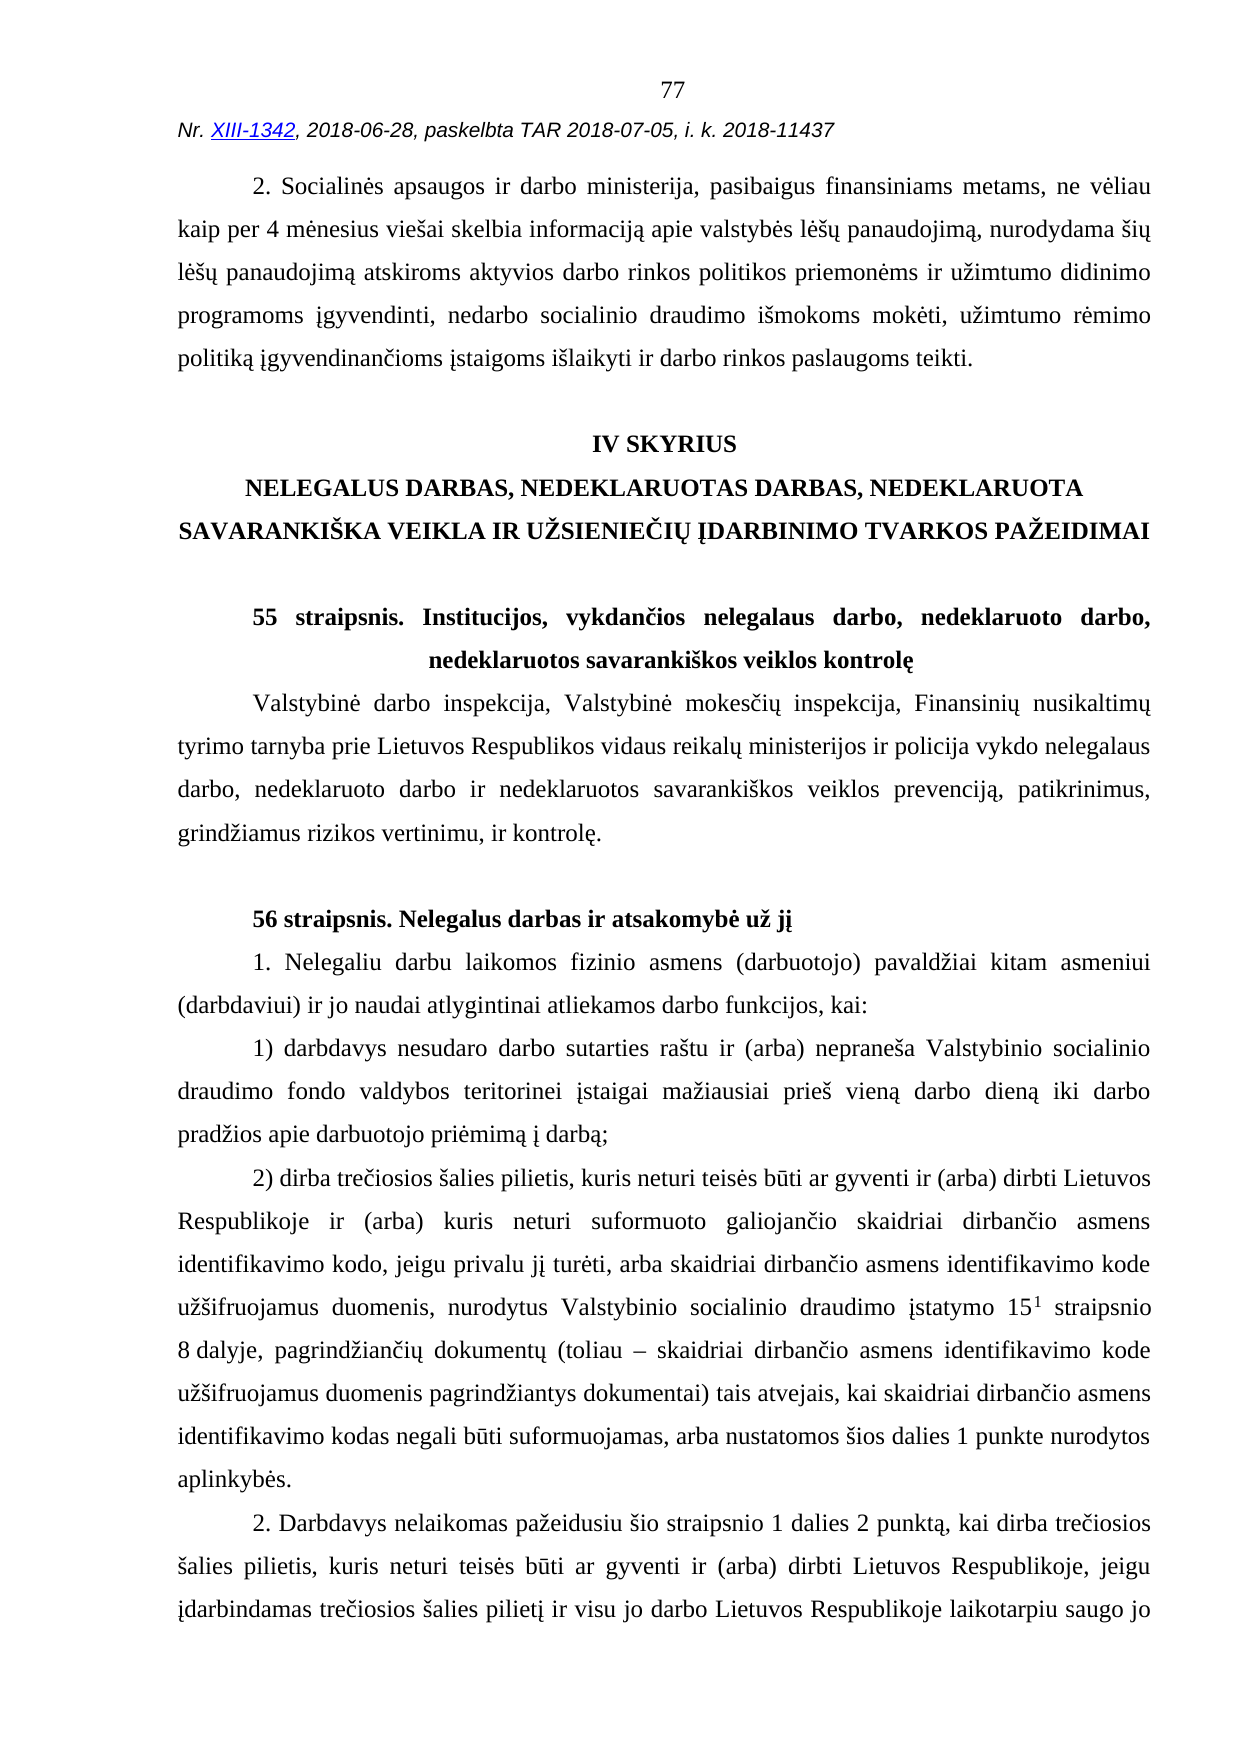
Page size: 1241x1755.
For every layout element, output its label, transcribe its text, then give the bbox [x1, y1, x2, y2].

text 55 straipsnis. Institucijos, vykdančios nelegalaus darbo, nedeklaruoto darbo, nedeklaruotos savarankiškos veiklos kontrolę [252, 602, 1152, 674]
text 2. Darbdavys nelaikomas pažeidusiu šio straipsnio 1 dalies 2 punktą, kai dirba trečiosios šalies pilietis, kuris neturi teisės būti ar gyventi ir (arba) dirbti Lietuvos Respublikoje, jeigu įdarbindamas trečiosios šalies pilietį ir visu jo darbo Lietuvos Respublikoje laikotarpiu saugo jo [177, 1508, 1152, 1623]
text 2) dirba trečiosios šalies pilietis, kuris neturi teisės būti ar gyventi ir (arba) dirbti Lietuvos Respublikoje ir (arba) kuris neturi suformuoto galiojančio skaidriai dirbančio asmens identifikavimo kodo, jeigu privalu jį turėti, arba skaidriai dirbančio asmens identifikavimo kode užšifruojamus duomenis, nurodytus Valstybinio socialinio draudimo įstatymo 151 straipsnio 8 dalyje, pagrindžiančių dokumentų (toliau – skaidriai dirbančio asmens identifikavimo kode užšifruojamus duomenis pagrindžiantys dokumentai) tais atvejais, kai skaidriai dirbančio asmens identifikavimo kodas negali būti suformuojamas, arba nustatomos šios dalies 1 punkte nurodytos aplinkybės. [177, 1163, 1152, 1493]
text Valstybinė darbo inspekcija, Valstybinė mokesčių inspekcija, Finansinių nusikaltimų tyrimo tarnyba prie Lietuvos Respublikos vidaus reikalų ministerijos ir policija vykdo nelegalaus darbo, nedeklaruoto darbo ir nedeklaruotos savarankiškos veiklos prevenciją, patikrinimus, grindžiamus rizikos vertinimu, ir kontrolę. [177, 688, 1152, 846]
text 56 straipsnis. Nelegalus darbas ir atsakomybė už jį [177, 904, 1152, 933]
text 2. Socialinės apsaugos ir darbo ministerija, pasibaigus finansiniams metams, ne vėliau kaip per 4 mėnesius viešai skelbia informaciją apie valstybės lėšų panaudojimą, nurodydama šių lėšų panaudojimą atskiroms aktyvios darbo rinkos politikos priemonėms ir užimtumo didinimo programoms įgyvendinti, nedarbo socialinio draudimo išmokoms mokėti, užimtumo rėmimo politiką įgyvendinančioms įstaigoms išlaikyti ir darbo rinkos paslaugoms teikti. [177, 171, 1152, 372]
text 1. Nelegaliu darbu laikomos fizinio asmens (darbuotojo) pavaldžiai kitam asmeniui (darbdaviui) ir jo naudai atlygintinai atliekamos darbo funkcijos, kai: [177, 947, 1152, 1019]
text NELEGALUS DARBAS, NEDEKLARUOTAS DARBAS, NEDEKLARUOTA SAVARANKIŠKA VEIKLA IR UŽSIENIEČIŲ ĮDARBINIMO TVARKOS PAŽEIDIMAI [177, 473, 1152, 544]
text 1) darbdavys nesudaro darbo sutarties raštu ir (arba) nepraneša Valstybinio socialinio draudimo fondo valdybos teritorinei įstaigai mažiausiai prieš vieną darbo dieną iki darbo pradžios apie darbuotojo priėmimą į darbą; [177, 1033, 1152, 1148]
text IV SKYRIUS [177, 429, 1152, 458]
text Nr. XIII-1342, 2018-06-28, paskelbta TAR 2018-07-05, i. k. 2018-11437 [177, 118, 1152, 142]
